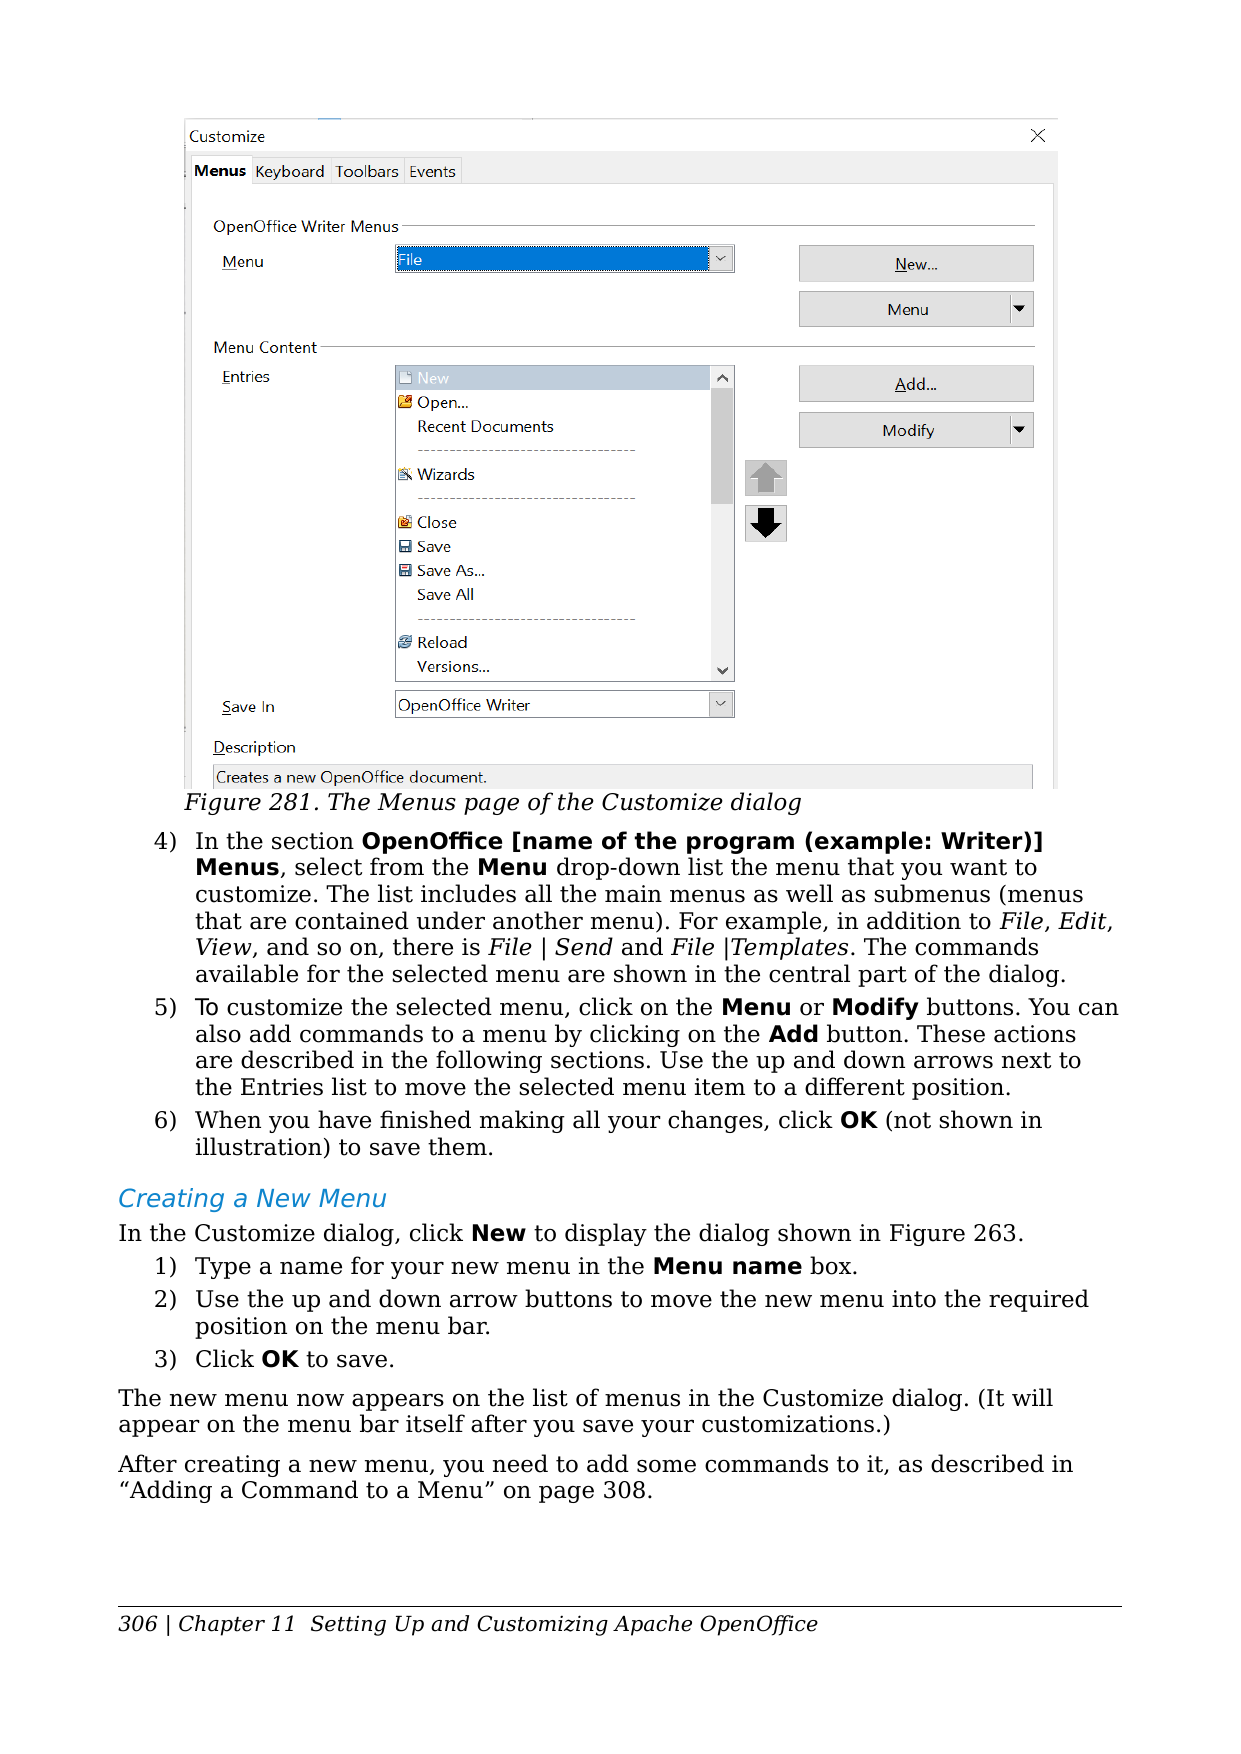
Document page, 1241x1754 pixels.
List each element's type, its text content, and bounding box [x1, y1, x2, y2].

list In the section OpenOffice [name of the program (example: Writer)] Menus, select from the Menu drop-down list the menu that you want to customize. The list includes all the main menus as well as submenus (menus that are contained under another menu). For example, in addition to File, Edit, View, and so on, there is File | Send and File |Templates. The commands available for the selected menu are shown in the central part of the dialog. [177, 828, 1122, 988]
list Click OK to save. [177, 1346, 1122, 1372]
list When you have finished making all your changes, click OK (not shown in illustration) to save them. [177, 1107, 1122, 1160]
text The new menu now appears on the list of menus in the Customize dialog. (It will appear on the menu bar itself after you save your customizations.) [118, 1385, 1122, 1438]
text Figure 29. The Menus page of the Customize dialog [184, 789, 1056, 815]
list Use the up and down arrow buttons to move the new menu into the required position on the menu bar. [177, 1286, 1122, 1339]
picture [184, 118, 1058, 789]
list Type a name for your new menu in the Menu name box. [177, 1253, 1122, 1280]
list In the Customize dialog, click New to display the dialog shown in Figure 11. [118, 1220, 1122, 1247]
subtitle Creating a New Menu [118, 1184, 1122, 1214]
list To customize the selected menu, click on the Menu or Modify buttons. You can also add commands to a menu by clicking on the Add button. These actions are described in the following sections. Use the up and down arrows next to the Entries list to move the selected menu item to a different position. [177, 994, 1122, 1101]
text After creating a new menu, you need to add some commands to it, as described in “Adding a Command to a Menu” on page . [118, 1451, 1122, 1504]
